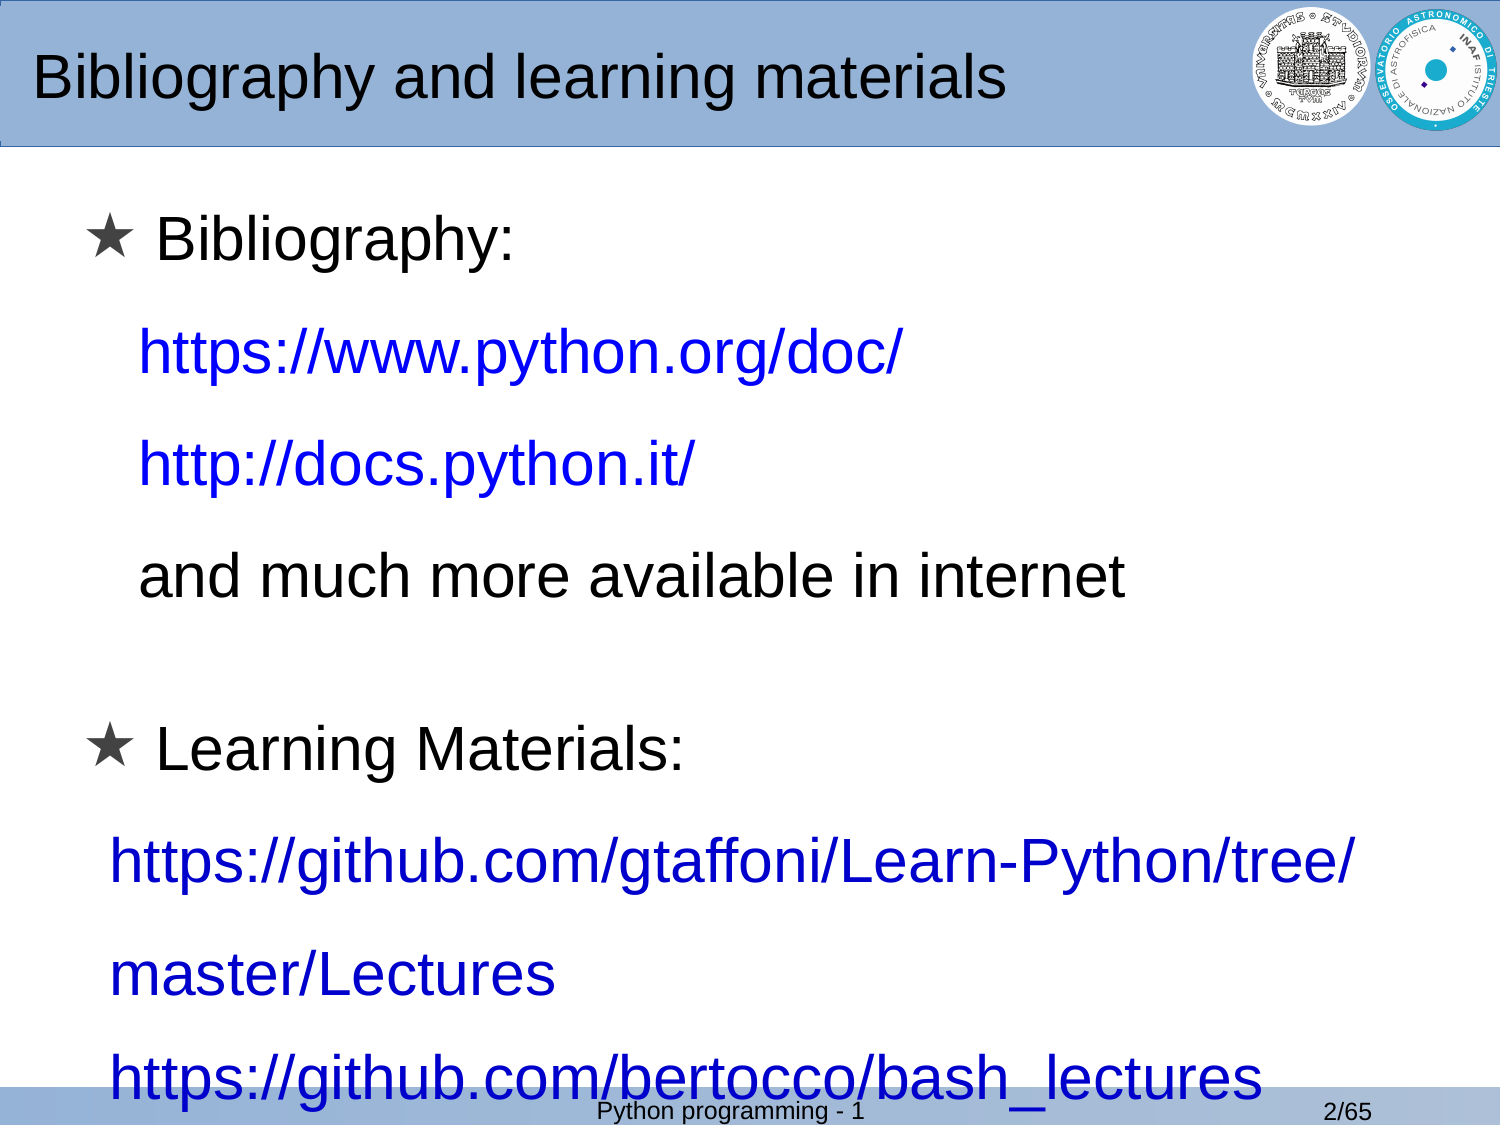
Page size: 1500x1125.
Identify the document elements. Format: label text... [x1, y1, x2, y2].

list Bibliography: https://www.python.org/doc/ http://docs.python.it/ and much more available in internet Learning Materials: https://github.com/gtaffoni/Learn-Python/tree/master/Lectures https://github.com/bertocco/bash_lectures [23, 153, 1500, 1054]
text_box Bibliography and learning materials [0, 5, 1253, 141]
picture [1253, 0, 1500, 153]
